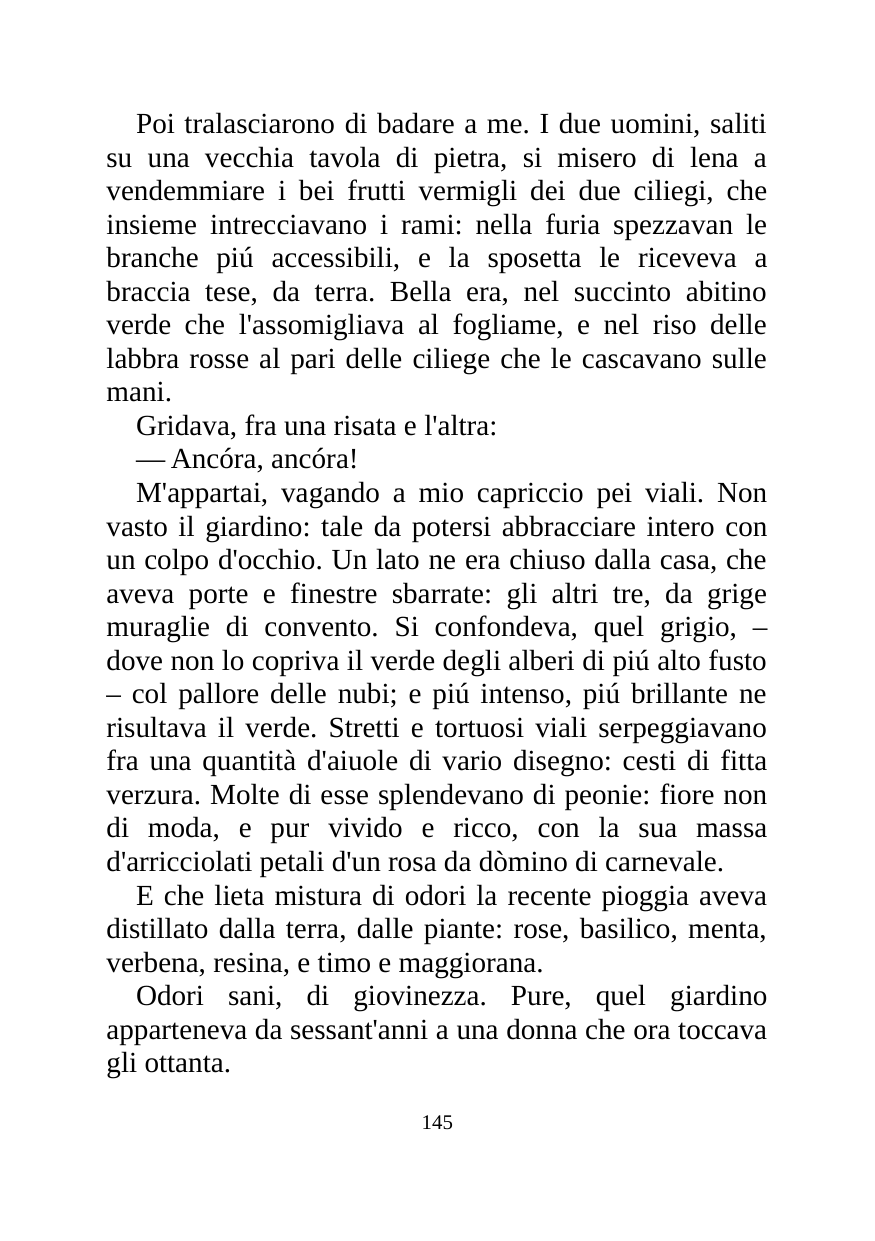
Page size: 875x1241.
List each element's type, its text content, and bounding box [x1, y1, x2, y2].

text — Ancóra, ancóra! [106, 442, 768, 475]
text E che lieta mistura di odori la recente pioggia aveva distillato dalla terra, dalle piante: rose, basilico, menta, verbena, resina, e timo e maggiorana. [106, 878, 768, 978]
text Poi tralasciarono di badare a me. I due uomini, saliti su una vecchia tavola di pietra, si misero di lena a vendemmiare i bei frutti vermigli dei due ciliegi, che insieme intrecciavano i rami: nella furia spezzavan le branche piú accessibili, e la sposetta le riceveva a braccia tese, da terra. Bella era, nel succinto abitino verde che l'assomigliava al fogliame, e nel riso delle labbra rosse al pari delle ciliege che le cascavano sulle mani. [106, 106, 768, 408]
text Odori sani, di giovinezza. Pure, quel giardino apparteneva da sessant'anni a una donna che ora toccava gli ottanta. [106, 978, 768, 1079]
text M'appartai, vagando a mio capriccio pei viali. Non vasto il giardino: tale da potersi abbracciare intero con un colpo d'occhio. Un lato ne era chiuso dalla casa, che aveva porte e finestre sbarrate: gli altri tre, da grige muraglie di convento. Si confondeva, quel grigio, – dove non lo copriva il verde degli alberi di piú alto fusto – col pallore delle nubi; e piú intenso, piú brillante ne risultava il verde. Stretti e tortuosi viali serpeggiavano fra una quantità d'aiuole di vario disegno: cesti di fitta verzura. Molte di esse splendevano di peonie: fiore non di moda, e pur vivido e ricco, con la sua massa d'arricciolati petali d'un rosa da dòmino di carnevale. [106, 475, 768, 878]
text Gridava, fra una risata e l'altra: [106, 408, 768, 442]
